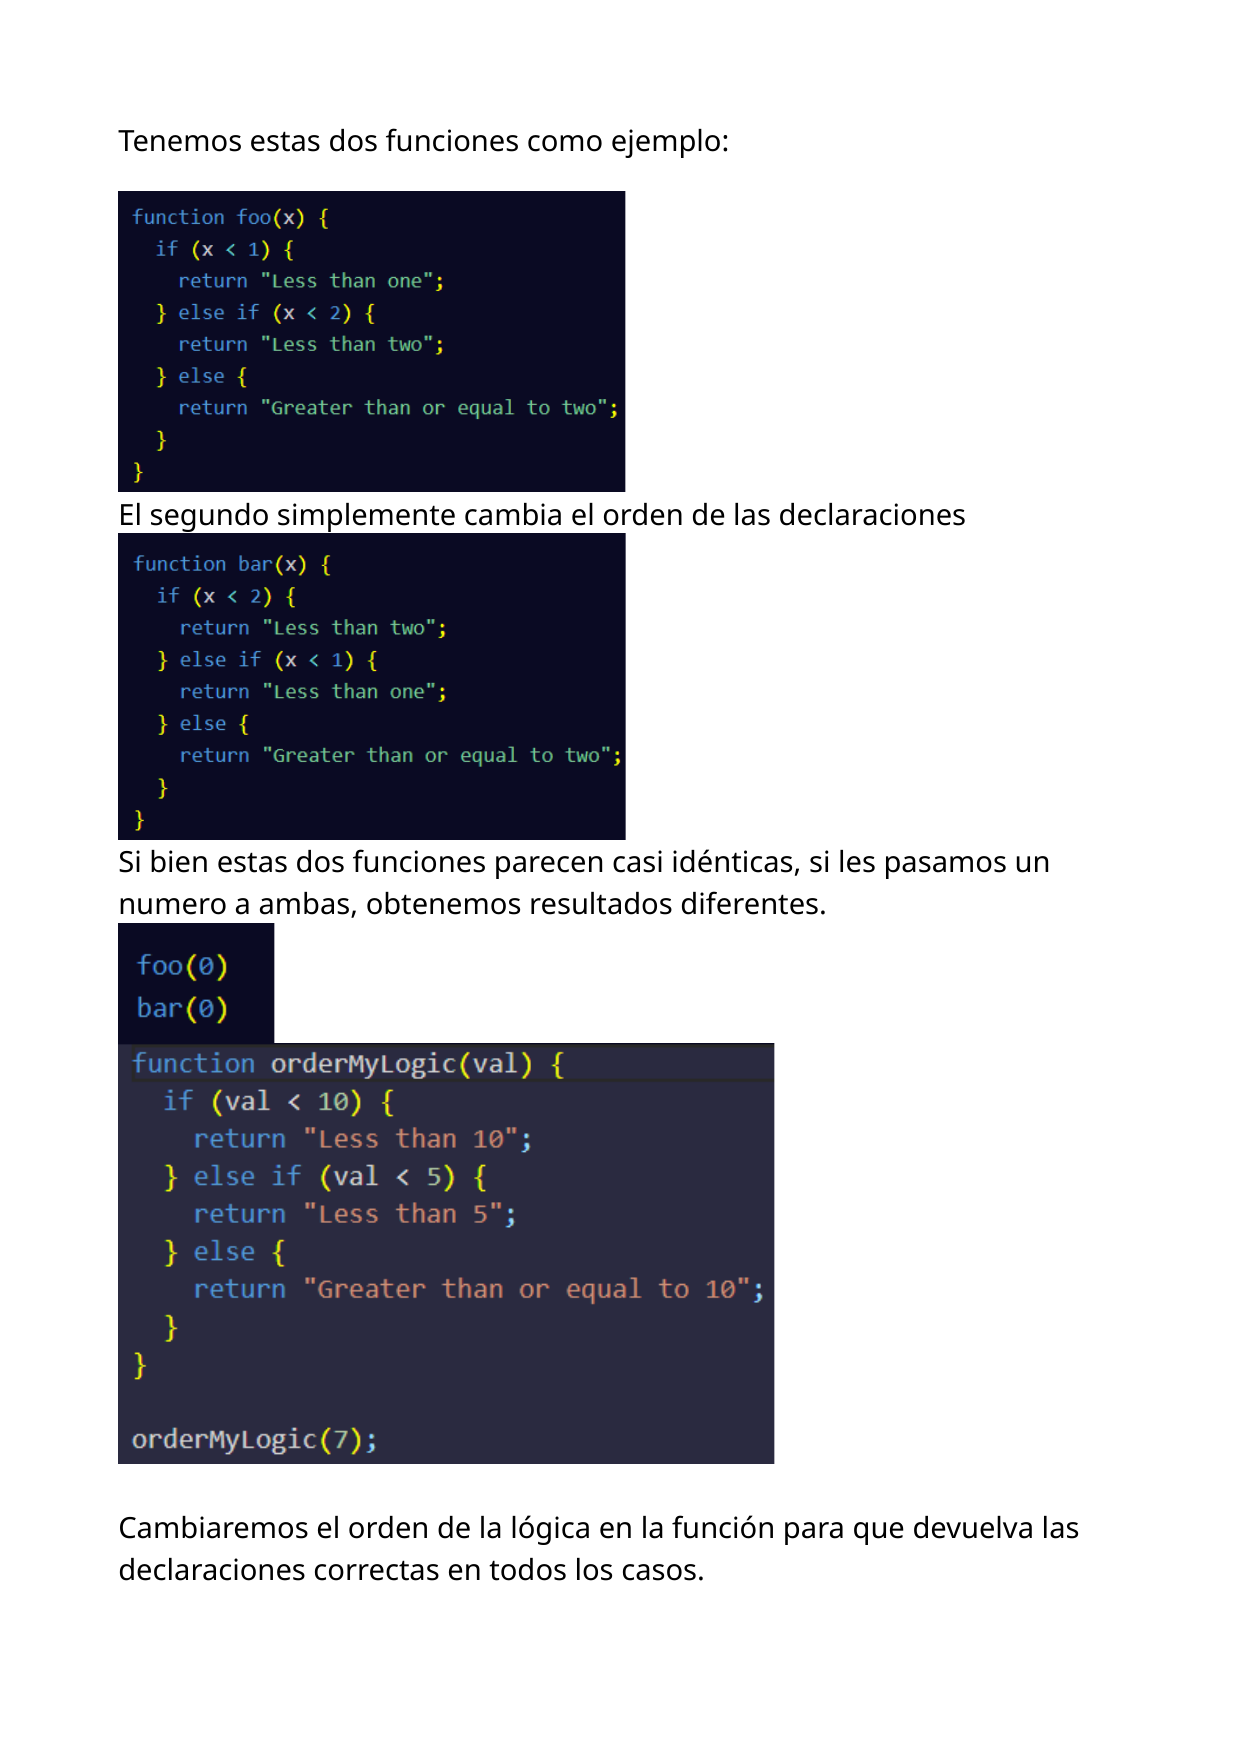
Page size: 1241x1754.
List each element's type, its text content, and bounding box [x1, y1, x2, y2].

text Si bien estas dos funciones parecen casi idénticas, si les pasamos un numero a ambas, obtenemos resultados diferentes. [118, 840, 1122, 923]
text Tenemos estas dos funciones como ejemplo: [118, 118, 1122, 160]
text Cambiaremos el orden de la lógica en la función para que devuelva las declaraciones correctas en todos los casos. [118, 1505, 1122, 1589]
text El segundo simplemente cambia el orden de las declaraciones [118, 492, 1122, 534]
